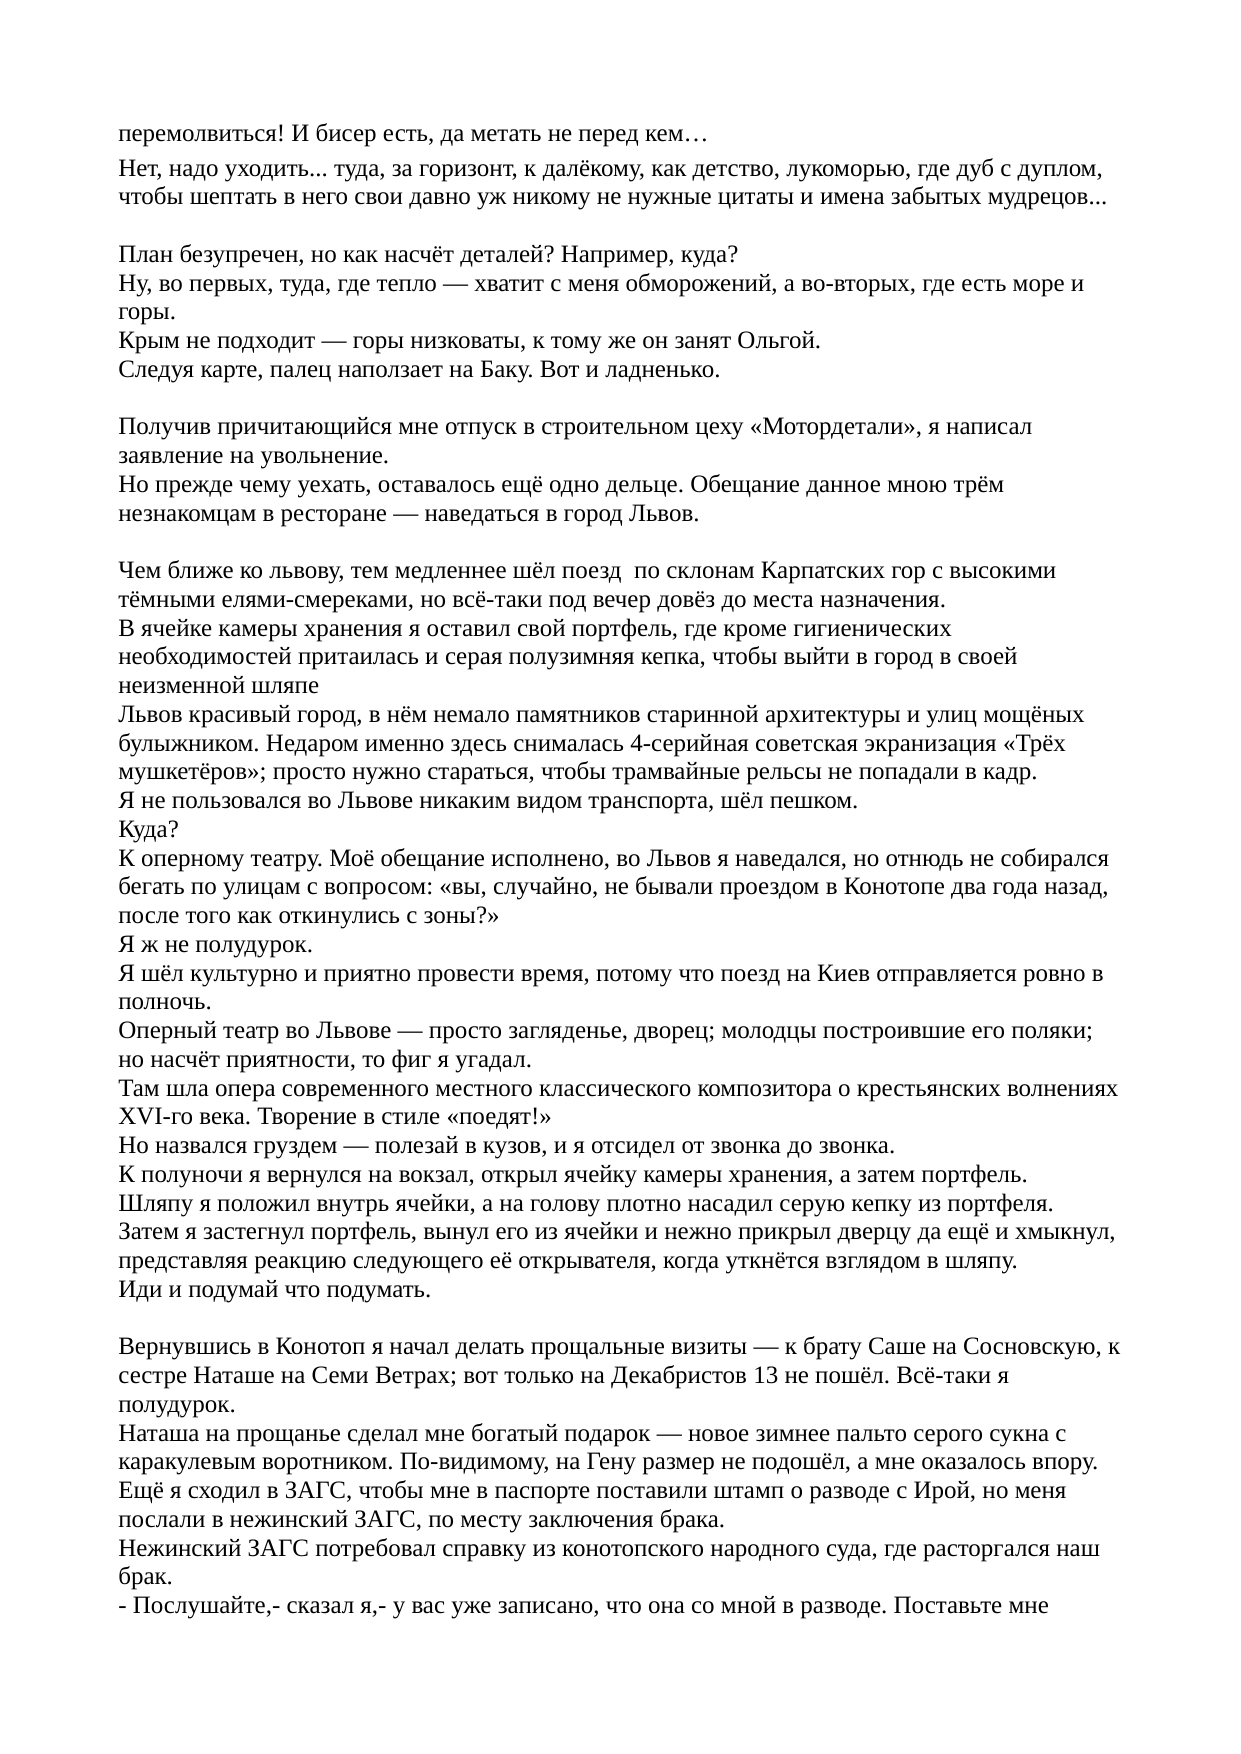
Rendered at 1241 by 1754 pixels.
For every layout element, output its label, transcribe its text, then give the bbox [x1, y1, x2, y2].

text Но прежде чему уехать, оставалось ещё одно дельце. Обещание данное мною трём незнакомцам в ресторане — наведаться в город Львов. [118, 469, 1122, 526]
text Оперный театр во Львове — просто загляденье, дворец; молодцы построившие его поляки; но насчёт приятности, то фиг я угадал. [118, 1015, 1122, 1073]
text Крым не подходит — горы низковаты, к тому же он занят Ольгой. [118, 325, 1122, 354]
text Я не пользовался во Львове никаким видом транспорта, шёл пешком. [118, 785, 1122, 814]
text перемолвиться! И бисер есть, да метать не перед кем… [118, 118, 1122, 147]
text Ещё я сходил в ЗАГС, чтобы мне в паспорте поставили штамп о разводе с Ирой, но меня послали в нежинский ЗАГС, по месту заключения брака. [118, 1475, 1122, 1533]
text Вернувшись в Конотоп я начал делать прощальные визиты — к брату Саше на Сосновскую, к сестре Наташе на Семи Ветрах; вот только на Декабристов 13 не пошёл. Всё-таки я полудурок. [118, 1331, 1122, 1418]
text Ну, во первых, туда, где тепло — хватит с меня обморожений, а во-вторых, где есть море и горы. [118, 268, 1122, 325]
text К оперному театру. Моё обещание исполнено, во Львов я наведался, но отнюдь не собирался бегать по улицам с вопросом: «вы, случайно, не бывали проездом в Конотопе два года назад, после того как откинулись с зоны?» [118, 843, 1122, 929]
text Затем я застегнул портфель, вынул его из ячейки и нежно прикрыл дверцу да ещё и хмыкнул, представляя реакцию следующего её открывателя, когда уткнётся взглядом в шляпу. [118, 1216, 1122, 1274]
text Я ж не полудурок. [118, 929, 1122, 958]
text Иди и подумай что подумать. [118, 1274, 1122, 1303]
text Наташа на прощанье сделал мне богатый подарок — новое зимнее пальто серого сукна с каракулевым воротником. По-видимому, на Гену размер не подошёл, а мне оказалось впору. [118, 1418, 1122, 1475]
text Львов красивый город, в нём немало памятников старинной архитектуры и улиц мощёных булыжником. Недаром именно здесь снималась 4-серийная советская экранизация «Трёх мушкетёров»; просто нужно стараться, чтобы трамвайные рельсы не попадали в кадр. [118, 699, 1122, 785]
text Куда? [118, 814, 1122, 843]
text Получив причитающийся мне отпуск в строительном цеху «Мотордетали», я написал заявление на увольнение. [118, 411, 1122, 469]
text Шляпу я положил внутрь ячейки, а на голову плотно насадил серую кепку из портфеля. [118, 1188, 1122, 1216]
text Там шла опера современного местного классического композитора о крестьянских волнениях XVI-го века. Творение в стиле «поедят!» [118, 1073, 1122, 1130]
text К полуночи я вернулся на вокзал, открыл ячейку камеры хранения, а затем портфель. [118, 1159, 1122, 1188]
text Нет, надо уходить... туда, за горизонт, к далёкому, как детство, лукоморью, где дуб с дуплом, чтобы шептать в него свои давно уж никому не нужные цитаты и имена забытых мудрецов... [118, 153, 1122, 210]
text - Послушайте,- сказал я,- у вас уже записано, что она со мной в разводе. Поставьте мне [118, 1590, 1122, 1619]
text План безупречен, но как насчёт деталей? Например, куда? [118, 239, 1122, 268]
text Следуя карте, палец наползает на Баку. Вот и ладненько. [118, 354, 1122, 383]
text В ячейке камеры хранения я оставил свой портфель, где кроме гигиенических необходимостей притаилась и серая полузимняя кепка, чтобы выйти в город в своей неизменной шляпе [118, 613, 1122, 699]
text Я шёл культурно и приятно провести время, потому что поезд на Киев отправляется ровно в полночь. [118, 958, 1122, 1015]
text Чем ближе ко львову, тем медленнее шёл поезд по склонам Карпатских гор с высокими тёмными елями-смереками, но всё-таки под вечер довёз до места назначения. [118, 555, 1122, 613]
text Но назвался груздем — полезай в кузов, и я отсидел от звонка до звонка. [118, 1130, 1122, 1159]
text Нежинский ЗАГС потребовал справку из конотопского народного суда, где расторгался наш брак. [118, 1533, 1122, 1590]
